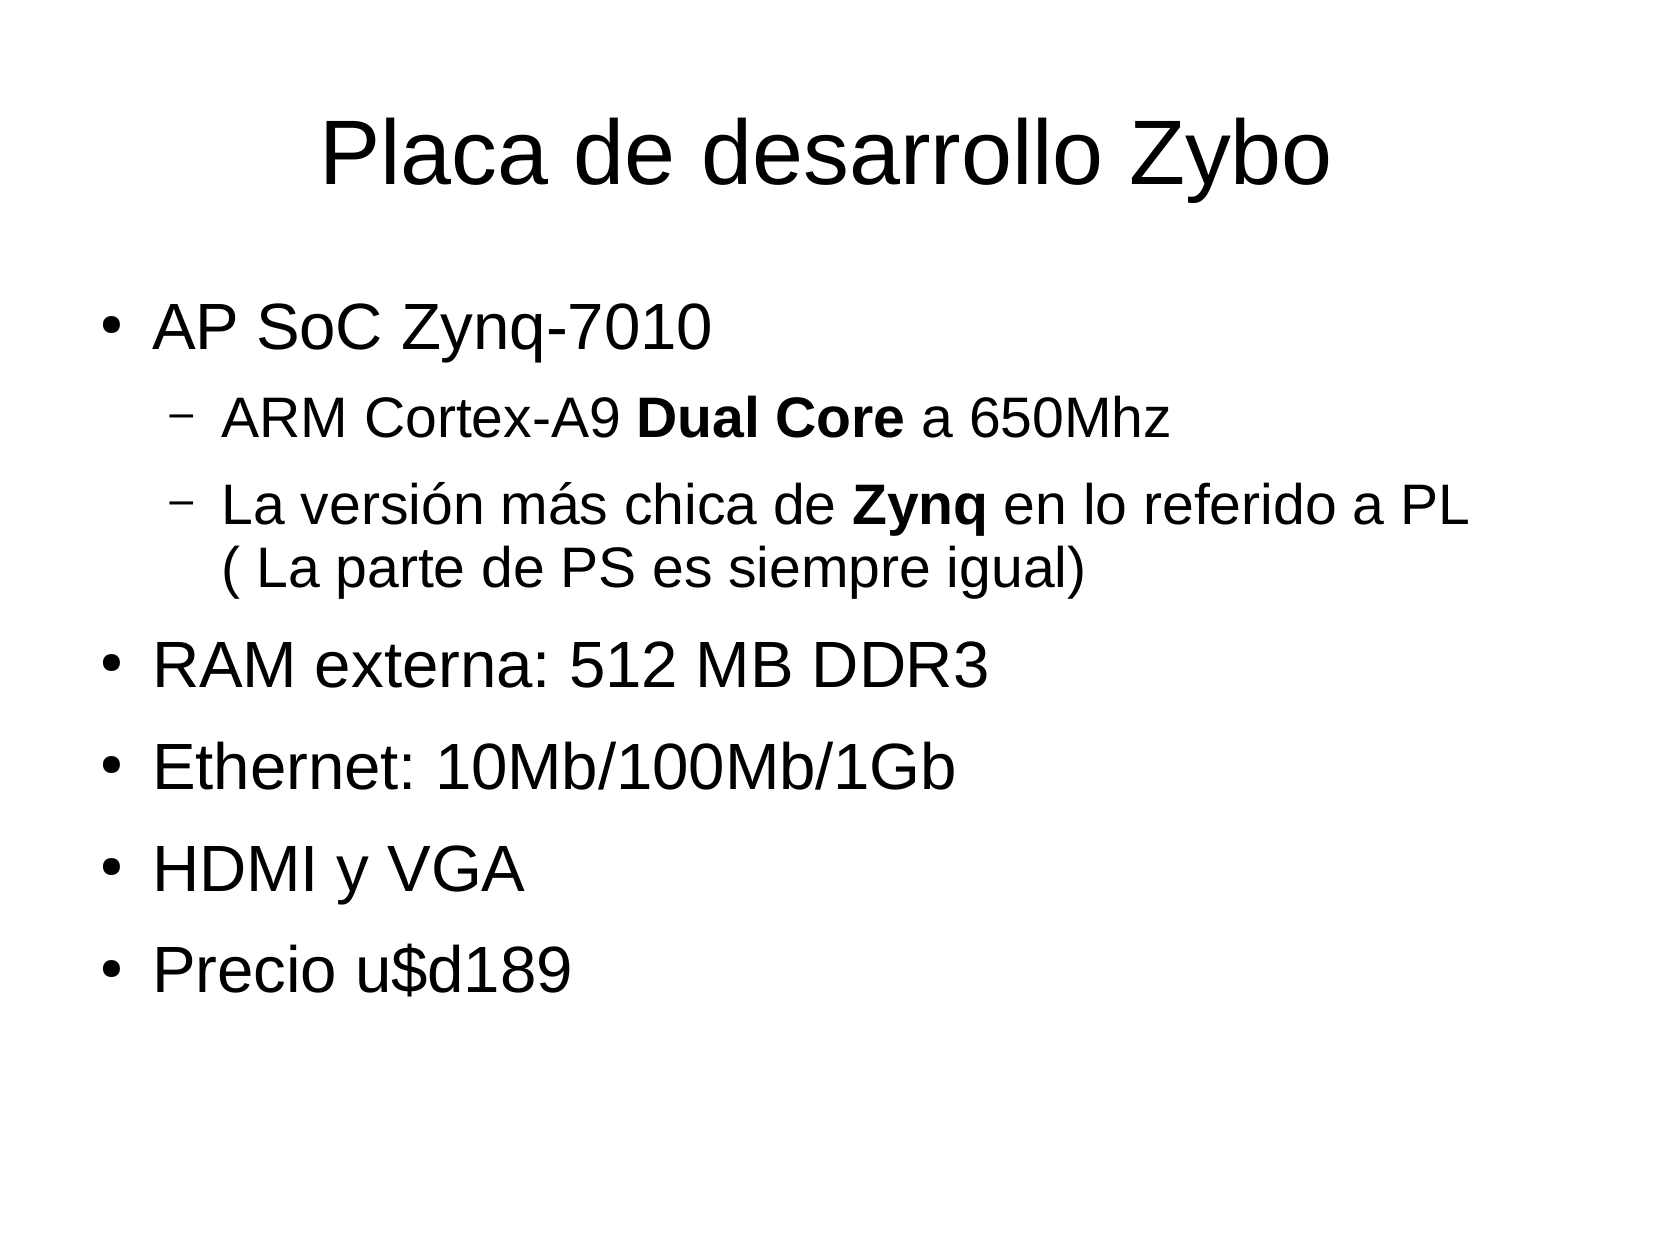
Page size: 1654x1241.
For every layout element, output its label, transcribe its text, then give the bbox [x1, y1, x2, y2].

title Placa de desarrollo Zybo [82, 49, 1571, 257]
list AP SoC Zynq-7010 ARM Cortex-A9 Dual Core a 650Mhz La versión más chica de Zynq en lo referido a PL ( La parte de PS es siempre igual) RAM externa: 512 MB DDR3 Ethernet: 10Mb/100Mb/1Gb HDMI y VGA Precio u$d189 [82, 290, 1571, 1010]
